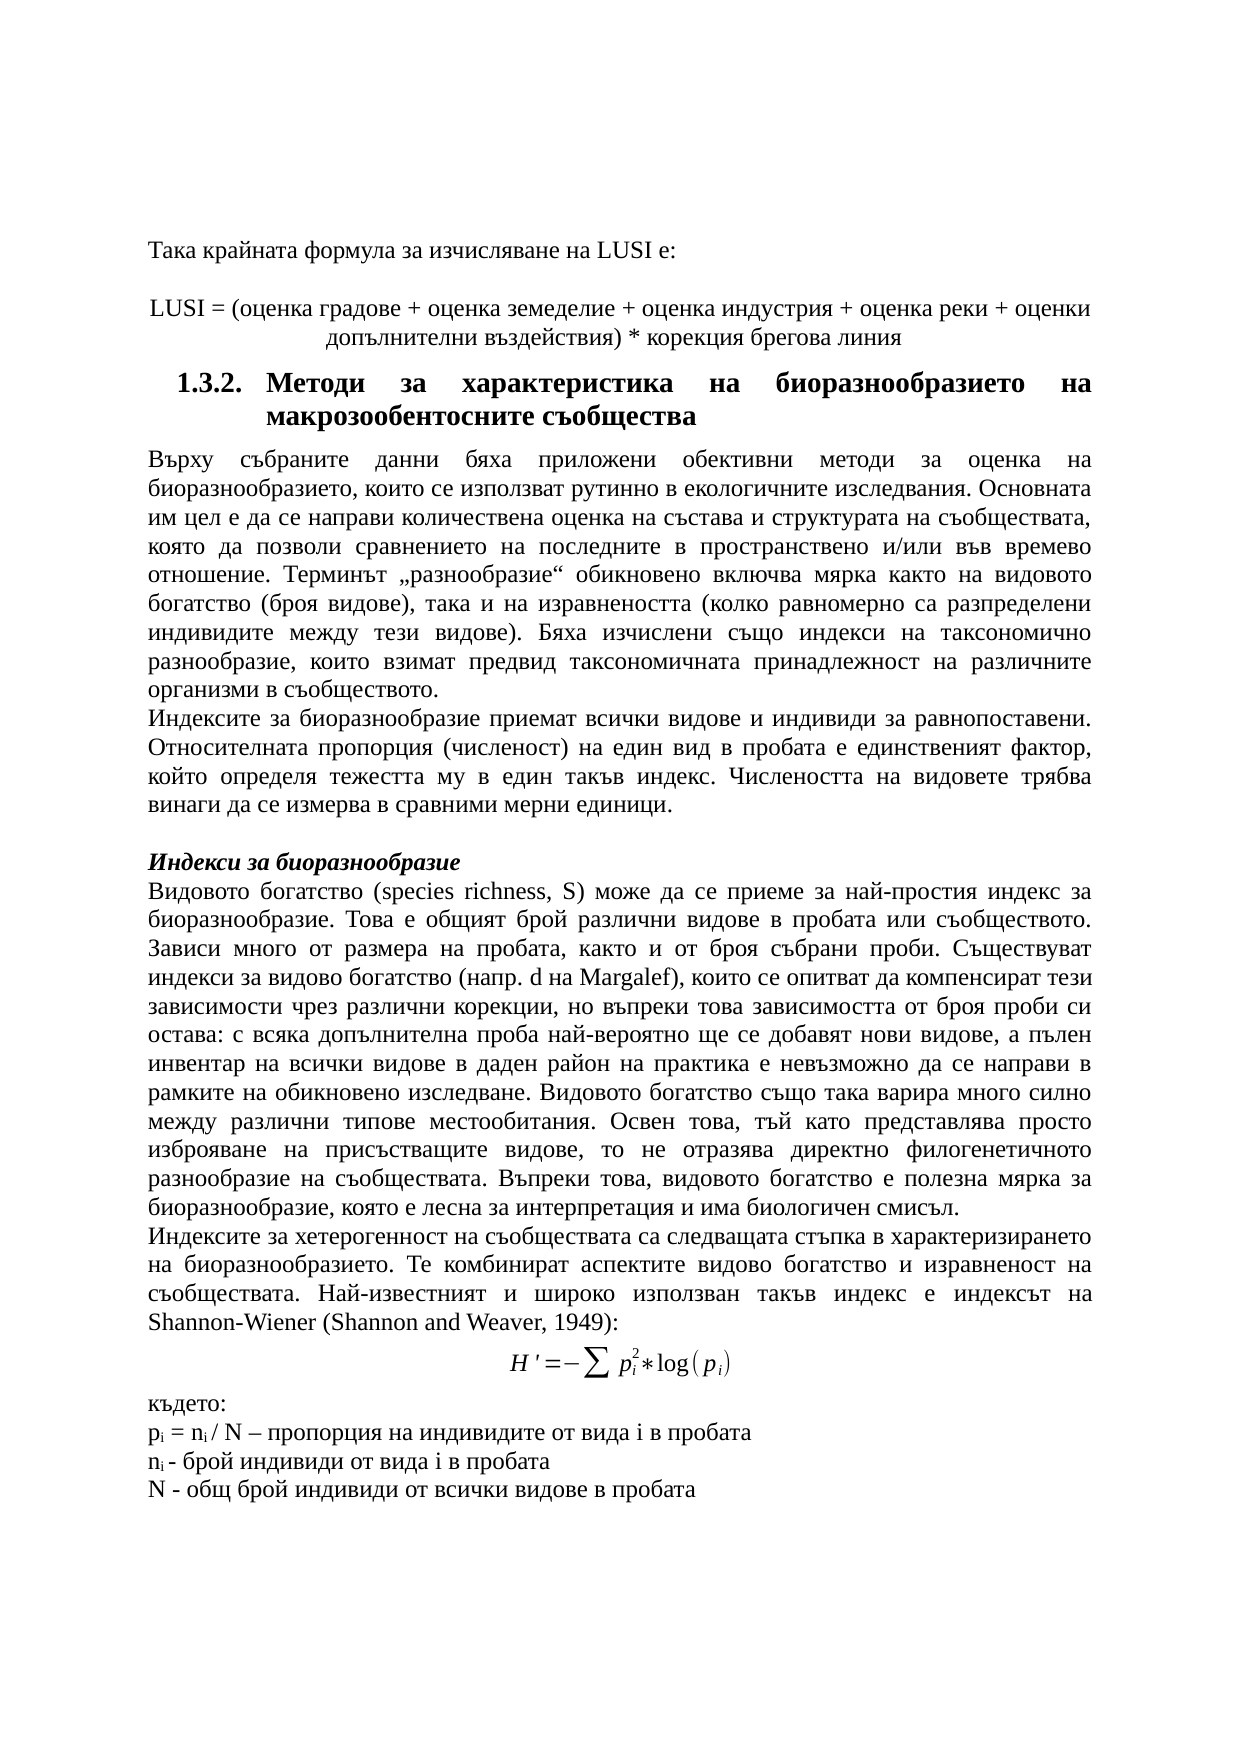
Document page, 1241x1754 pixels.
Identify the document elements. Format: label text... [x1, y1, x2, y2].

text Така крайната формула за изчисляване на LUSI е: [148, 235, 1093, 264]
text LUSI = (оценка градове + оценка земеделие + оценка индустрия + оценка реки + оценки допълнителни въздействия) * корекция брегова линия [148, 293, 1093, 350]
text Върху събраните данни бяха приложени обективни методи за оценка на биоразнообразието, които се използват рутинно в екологичните изследвания. Основната им цел е да се направи количествена оценка на състава и структурата на съобществата, която да позволи сравнението на последните в пространствено и/или във времево отношение. Терминът „разнообразие“ обикновено включва мярка както на видовото богатство (броя видове), така и на изравнеността (колко равномерно са разпределени индивидите между тези видове). Бяха изчислени също индекси на таксономично разнообразие, които взимат предвид таксономичната принадлежност на различните организми в съобществото. [148, 444, 1093, 703]
subtitle Методи за характеристика на биоразнообразието на макрозообентосните съобщества [242, 365, 1093, 432]
text Индекси за биоразнообразие [148, 847, 1093, 876]
text Видовото богатство (species richness, S) може да се приеме за най-простия индекс за биоразнообразие. Това е общият брой различни видове в пробата или съобществото. Зависи много от размера на пробата, както и от броя събрани проби. Съществуват индекси за видово богатство (напр. d на Margalef), които се опитват да компенсират тези зависимости чрез различни корекции, но въпреки това зависимостта от броя проби си остава: с всяка допълнителна проба най-вероятно ще се добавят нови видове, а пълен инвентар на всички видове в даден район на практика е невъзможно да се направи в рамките на обикновено изследване. Видовото богатство също така варира много силно между различни типове местообитания. Освен това, тъй като представлява просто изброяване на присъстващите видове, то не отразява директно филогенетичното разнообразие на съобществата. Въпреки това, видовото богатство е полезна мярка за биоразнообразие, която е лесна за интерпретация и има биологичен смисъл. [148, 876, 1093, 1221]
text Индексите за биоразнообразие приемат всички видове и индивиди за равнопоставени. Относителната пропорция (численост) на един вид в пробата е единственият фактор, който определя тежестта му в един такъв индекс. Числеността на видовете трябва винаги да се измерва в сравними мерни единици. [148, 703, 1093, 818]
text Индексите за хетерогенност на съобществата са следващата стъпка в характеризирането на биоразнообразието. Те комбинират аспектите видово богатство и изравненост на съобществата. Най-известният и широко използван такъв индекс е индексът на Shannon-Wiener (Shannon and Weaver, 1949): [148, 1221, 1093, 1336]
text pi = ni / N – пропорция на индивидите от вида i в пробата ni - брой индивиди от вида i в пробата N - общ брой индивиди от всички видове в пробата [148, 1417, 1093, 1503]
text където: [148, 1388, 1093, 1417]
